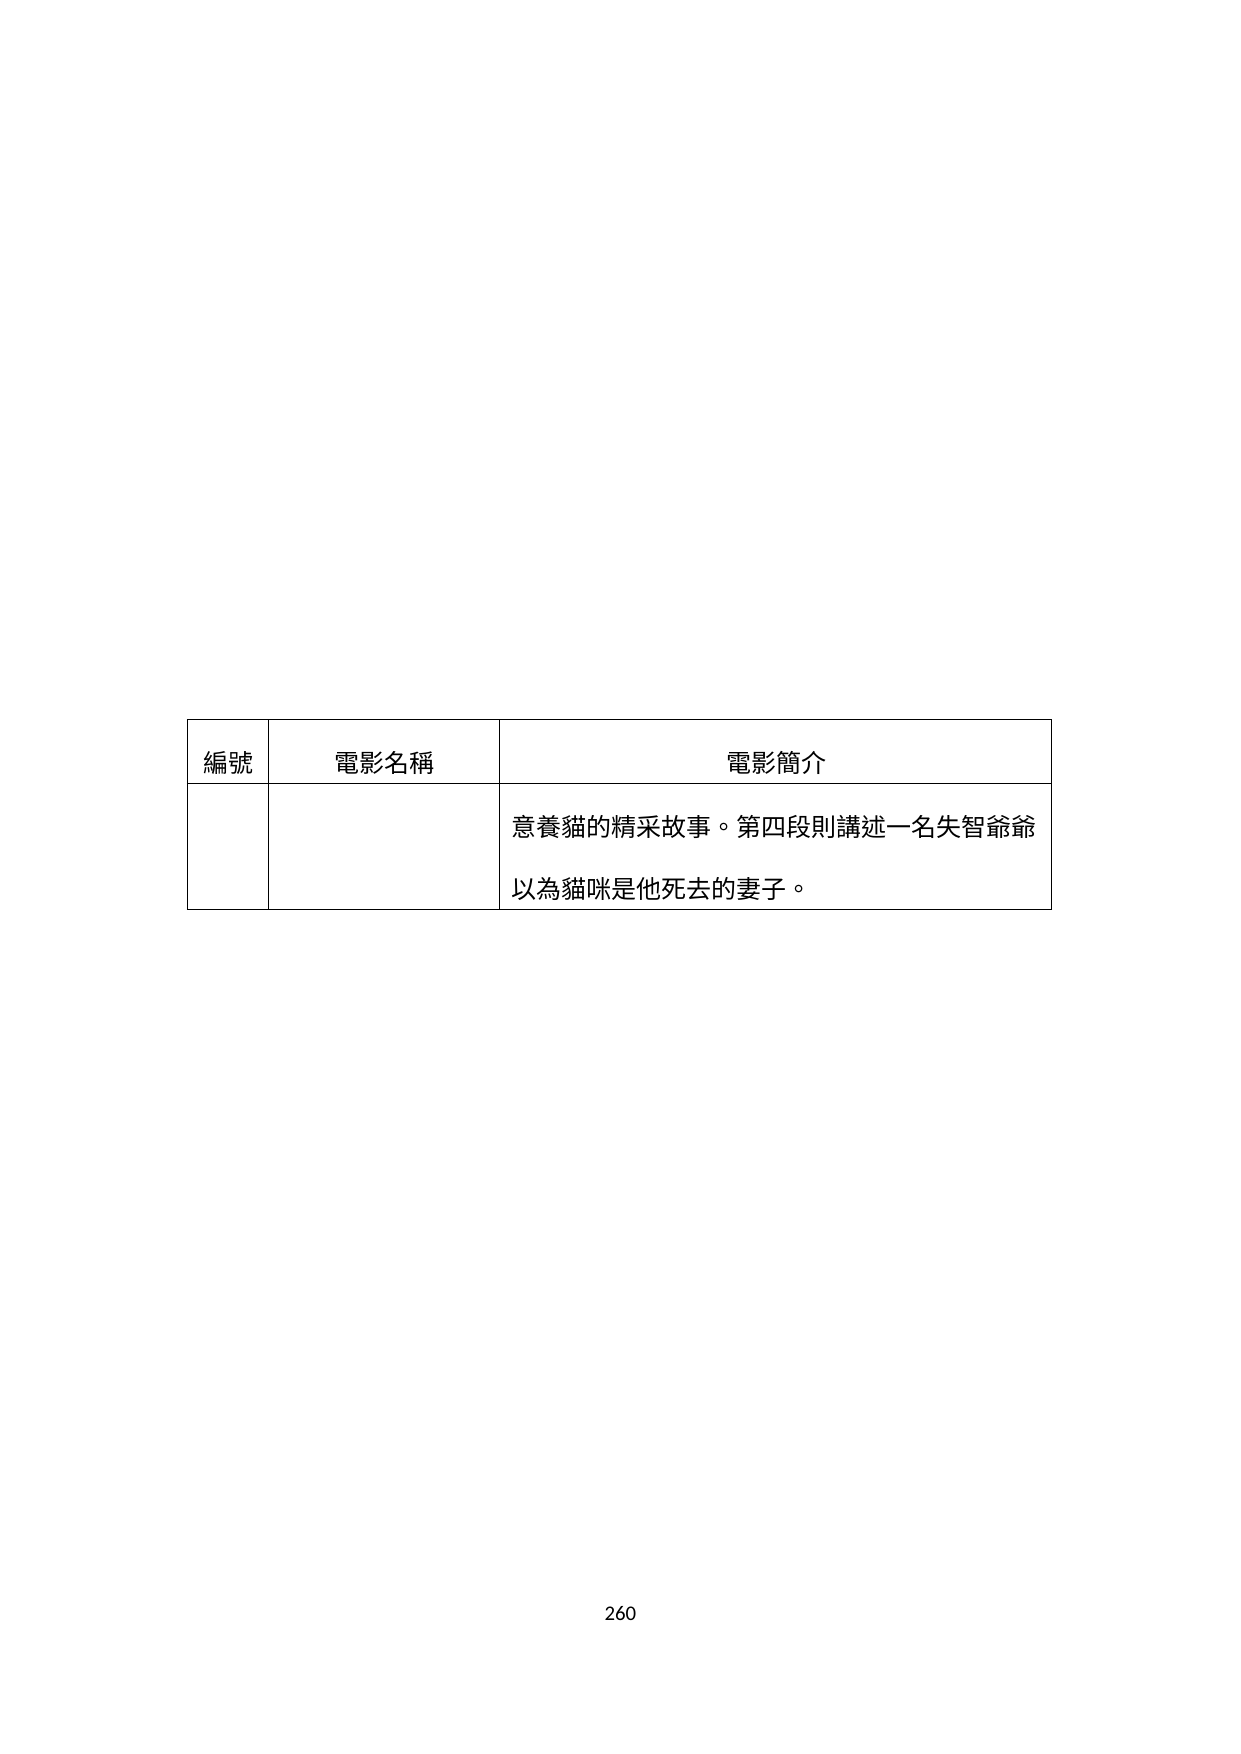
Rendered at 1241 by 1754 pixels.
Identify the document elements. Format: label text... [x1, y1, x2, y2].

table_cell [269, 784, 499, 909]
table_header 編號 [188, 720, 268, 783]
table_cell 意養貓的精采故事。第四段則講述一名失智爺爺以為貓咪是他死去的妻子。 [500, 784, 1051, 909]
table_header 電影簡介 [500, 720, 1051, 783]
table_header 電影名稱 [269, 720, 499, 783]
table_cell [188, 784, 268, 909]
